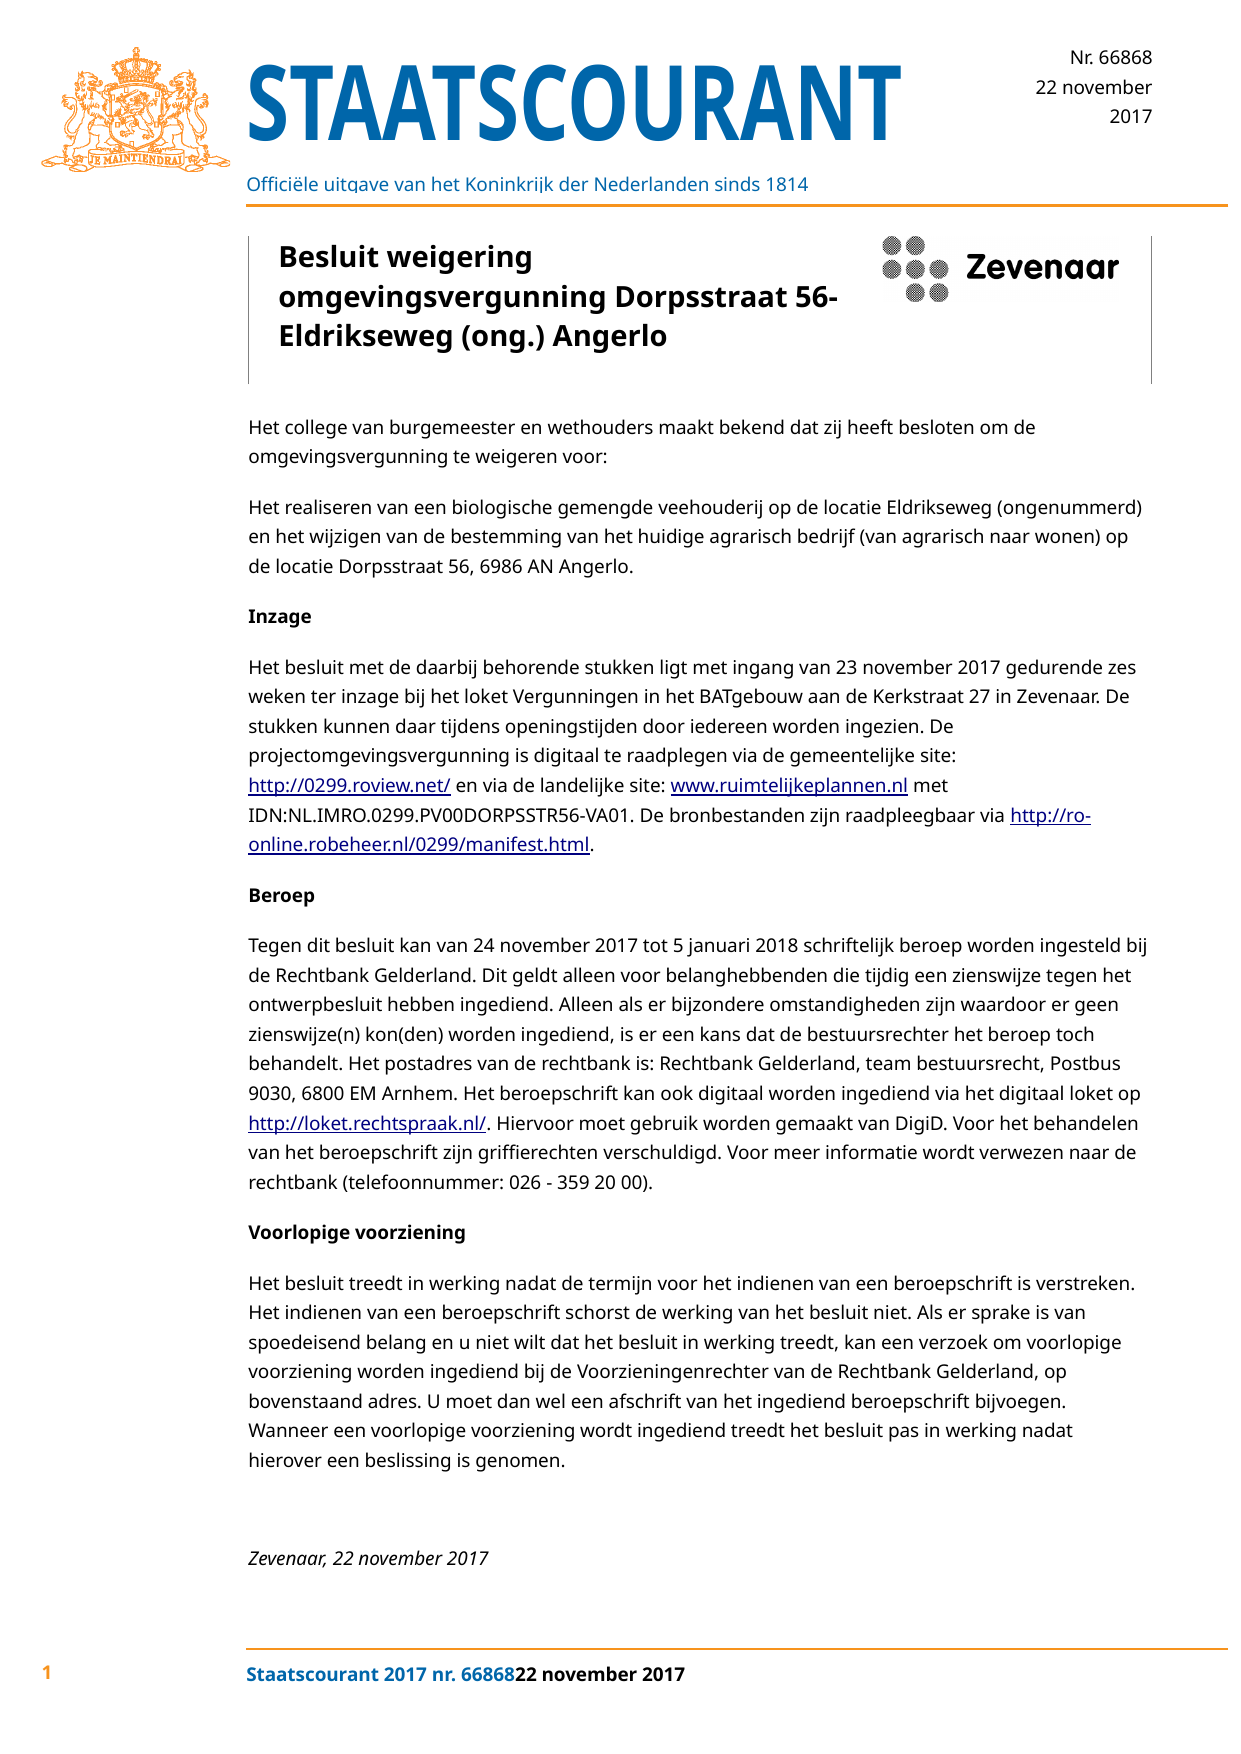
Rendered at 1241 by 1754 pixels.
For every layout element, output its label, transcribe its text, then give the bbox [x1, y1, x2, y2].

picture [882, 236, 1119, 302]
text Zevenaar, 22 november 2017 [248, 1546, 1152, 1571]
text Het realiseren van een biologische gemengde veehouderij op de locatie Eldrikseweg (ongenummerd) en het wijzigen van de bestemming van het huidige agrarisch bedrijf (van agrarisch naar wonen) op de locatie Dorpsstraat 56, 6986 AN Angerlo. [248, 494, 1152, 579]
text Beroep [248, 882, 1152, 908]
picture [41, 47, 231, 172]
text Het besluit met de daarbij behorende stukken ligt met ingang van 23 november 2017 gedurende zes weken ter inzage bij het loket Vergunningen in het BATgebouw aan de Kerkstraat 27 in Zevenaar. De stukken kunnen daar tijdens openingstijden door iedereen worden ingezien. De projectomgevingsvergunning is digitaal te raadplegen via de gemeentelijke site: http://0299.roview.net/ en via de landelijke site: www.ruimtelijkeplannen.nl met IDN:NL.IMRO.0299.PV00DORPSSTR56-VA01. De bronbestanden zijn raadpleegbaar via http://ro-online.robeheer.nl/0299/manifest.html. [248, 654, 1152, 857]
text Het besluit treedt in werking nadat de termijn voor het indienen van een beroepschrift is verstreken. Het indienen van een beroepschrift schorst de werking van het besluit niet. Als er sprake is van spoedeisend belang en u niet wilt dat het besluit in werking treedt, kan een verzoek om voorlopige voorziening worden ingediend bij de Voorzieningenrechter van de Rechtbank Gelderland, op bovenstaand adres. U moet dan wel een afschrift van het ingediend beroepschrift bijvoegen. Wanneer een voorlopige voorziening wordt ingediend treedt het besluit pas in werking nadat hierover een beslissing is genomen. [248, 1270, 1152, 1473]
text Voorlopige voorziening [248, 1219, 1152, 1245]
text Inzage [248, 603, 1152, 629]
text Tegen dit besluit kan van 24 november 2017 tot 5 januari 2018 schriftelijk beroep worden ingesteld bij de Rechtbank Gelderland. Dit geldt alleen voor belanghebbenden die tijdig een zienswijze tegen het ontwerpbesluit hebben ingediend. Alleen als er bijzondere omstandigheden zijn waardoor er geen zienswijze(n) kon(den) worden ingediend, is er een kans dat de bestuursrechter het beroep toch behandelt. Het postadres van de rechtbank is: Rechtbank Gelderland, team bestuursrecht, Postbus 9030, 6800 EM Arnhem. Het beroepschrift kan ook digitaal worden ingediend via het digitaal loket op http://loket.rechtspraak.nl/. Hiervoor moet gebruik worden gemaakt van DigiD. Voor het behandelen van het beroepschrift zijn griffierechten verschuldigd. Voor meer informatie wordt verwezen naar de rechtbank (telefoonnummer: 026 - 359 20 00). [248, 932, 1152, 1195]
text Het college van burgemeester en wethouders maakt bekend dat zij heeft besloten om de omgevingsvergunning te weigeren voor: [248, 414, 1152, 469]
table_header [850, 236, 1151, 384]
table_header Besluit weigering omgevingsvergunning Dorpsstraat 56-Eldrikseweg (ong.) Angerlo [249, 236, 850, 384]
